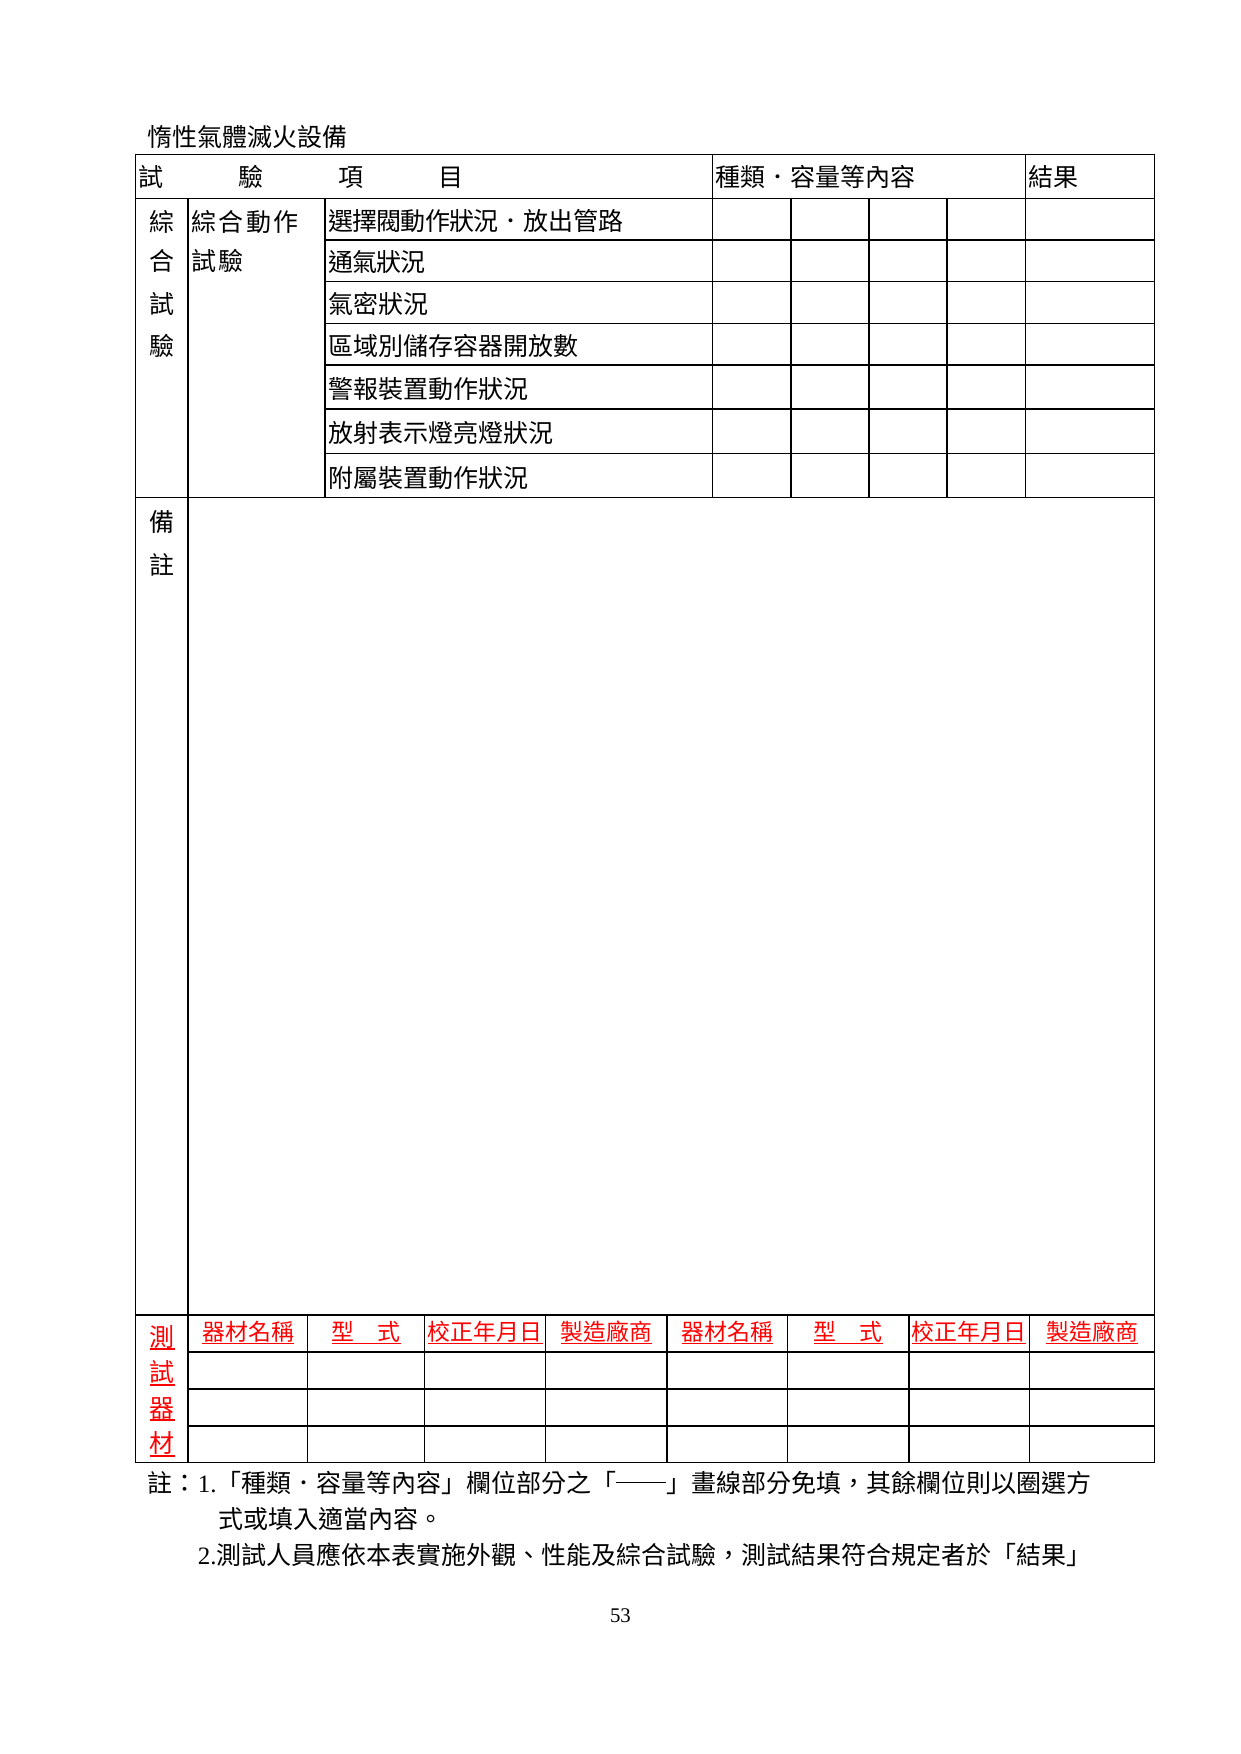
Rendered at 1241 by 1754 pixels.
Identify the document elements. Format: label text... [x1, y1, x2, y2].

table_cell 校正年月日 [425, 1316, 545, 1351]
table_cell 備 註 [136, 498, 187, 1314]
table_cell [870, 454, 946, 497]
table_cell [948, 241, 1025, 281]
table_cell [713, 199, 790, 239]
table_cell [713, 282, 790, 322]
table_cell [910, 1390, 1029, 1425]
table_cell [948, 366, 1025, 408]
table_cell [1030, 1427, 1154, 1462]
table_cell [1026, 366, 1154, 408]
table_header 種類．容量等內容 [713, 155, 1025, 197]
table_cell [788, 1353, 908, 1388]
table_cell 綜合動作試驗 [189, 199, 324, 497]
table_cell [1026, 282, 1154, 322]
table_cell [948, 282, 1025, 322]
table_cell [546, 1390, 666, 1425]
table_cell [792, 410, 868, 453]
table_cell 放射表示燈亮燈狀況 [326, 410, 712, 453]
text 2.測試人員應依本表實施外觀、性能及綜合試驗，測試結果符合規定者於「結果」 [198, 1536, 1092, 1572]
table_cell 型 式 [788, 1316, 908, 1351]
table_cell [788, 1390, 908, 1425]
table_cell [1026, 241, 1154, 281]
table_cell [713, 410, 790, 453]
table_cell [713, 454, 790, 497]
table_cell [870, 324, 946, 364]
table_cell 校正年月日 [910, 1316, 1029, 1351]
table_cell [546, 1353, 666, 1388]
table_cell [870, 410, 946, 453]
table_cell 通氣狀況 [326, 241, 712, 281]
table_cell [668, 1353, 787, 1388]
table_cell [1026, 454, 1154, 497]
table_cell 測試 器 材 [136, 1316, 187, 1462]
table_cell [713, 366, 790, 408]
table_cell [870, 366, 946, 408]
table_cell [870, 282, 946, 322]
table_cell [668, 1427, 787, 1462]
text 註：1.「種類．容量等內容」欄位部分之「──」畫線部分免填，其餘欄位則以圈選方式或填入適當內容。 [148, 1463, 1092, 1536]
table_cell [948, 454, 1025, 497]
table_header 結果 [1026, 155, 1154, 197]
table_header 試 驗 項 目 [136, 155, 712, 197]
text 惰性氣體滅火設備 [148, 117, 1092, 154]
table_cell [425, 1353, 545, 1388]
table_cell [910, 1353, 1029, 1388]
table_cell [1026, 199, 1154, 239]
table_cell [1030, 1353, 1154, 1388]
table_cell 區域別儲存容器開放數 [326, 324, 712, 364]
table_cell [308, 1353, 424, 1388]
table_cell 選擇閥動作狀況．放出管路 [326, 199, 712, 239]
table_cell [870, 241, 946, 281]
table_cell [948, 410, 1025, 453]
table_cell [792, 199, 868, 239]
table_cell 器材名稱 [668, 1316, 787, 1351]
table_cell [870, 199, 946, 239]
table_cell [425, 1427, 545, 1462]
table_cell [792, 454, 868, 497]
table_cell [713, 241, 790, 281]
table_cell [1030, 1390, 1154, 1425]
table_cell [189, 498, 1154, 1314]
table_cell [189, 1427, 307, 1462]
table_cell [546, 1427, 666, 1462]
table_cell 製造廠商 [546, 1316, 666, 1351]
table_cell [425, 1390, 545, 1425]
table_cell [668, 1390, 787, 1425]
table_cell [308, 1427, 424, 1462]
table_cell 型 式 [308, 1316, 424, 1351]
table_cell [189, 1353, 307, 1388]
table_cell [1026, 410, 1154, 453]
table_cell [792, 241, 868, 281]
table_cell [713, 324, 790, 364]
table_cell [948, 199, 1025, 239]
table_cell [788, 1427, 908, 1462]
table_cell 製造廠商 [1030, 1316, 1154, 1351]
table_cell 器材名稱 [189, 1316, 307, 1351]
table_cell 附屬裝置動作狀況 [326, 454, 712, 497]
table_cell [189, 1390, 307, 1425]
table_cell [1026, 324, 1154, 364]
table_cell [792, 282, 868, 322]
table_cell 警報裝置動作狀況 [326, 366, 712, 408]
table_cell [910, 1427, 1029, 1462]
table_cell [308, 1390, 424, 1425]
table_cell 氣密狀況 [326, 282, 712, 322]
table_cell 綜 合 試 驗 [136, 199, 187, 497]
table_cell [792, 324, 868, 364]
table_cell [948, 324, 1025, 364]
table_cell [792, 366, 868, 408]
